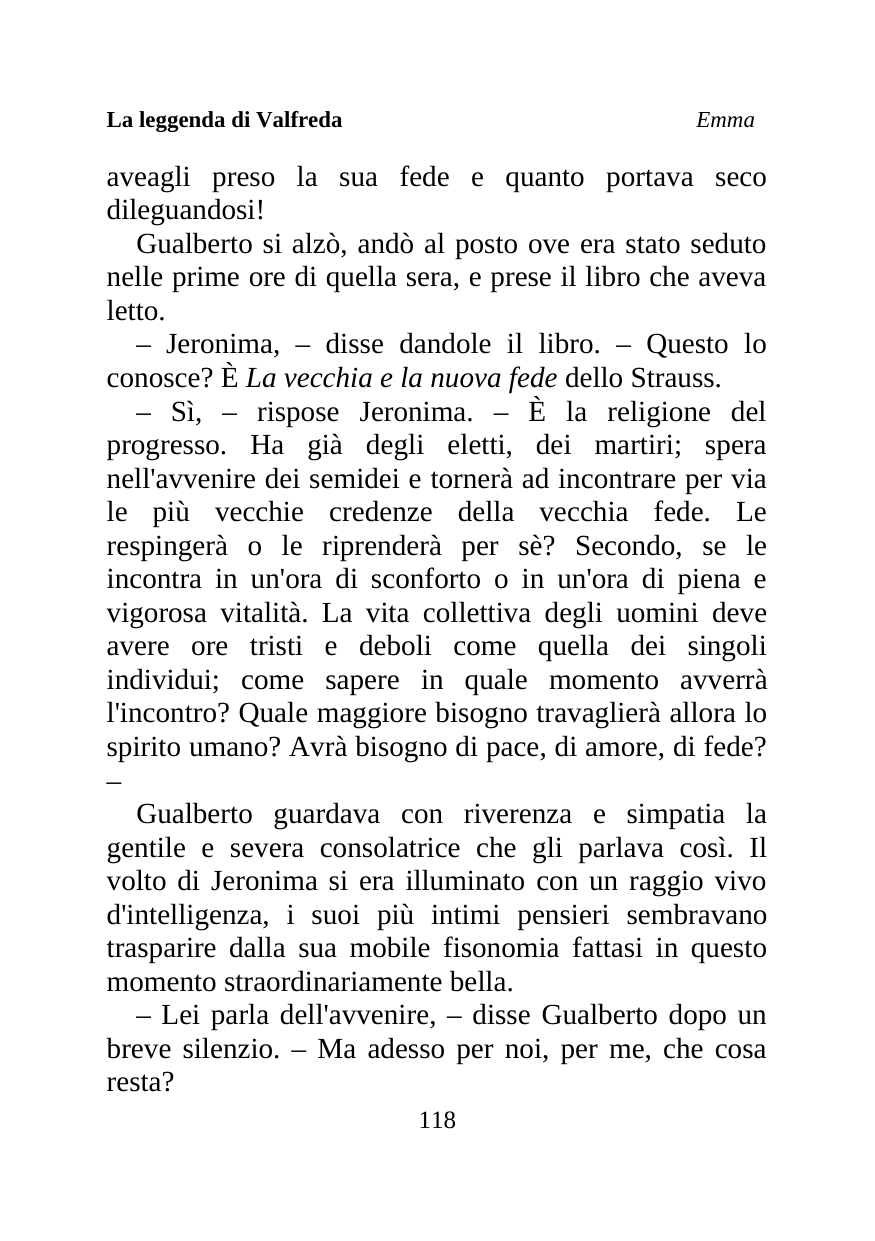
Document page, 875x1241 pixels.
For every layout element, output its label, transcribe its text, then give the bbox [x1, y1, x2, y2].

text aveagli preso la sua fede e quanto portava seco dileguandosi! [106, 159, 768, 226]
text – Jeronima, – disse dandole il libro. – Questo lo conosce? È La vecchia e la nuova fede dello Strauss. [106, 327, 768, 394]
text – Sì, – rispose Jeronima. – È la religione del progresso. Ha già degli eletti, dei martiri; spera nell'avvenire dei semidei e tornerà ad incontrare per via le più vecchie credenze della vecchia fede. Le respingerà o le riprenderà per sè? Secondo, se le incontra in un'ora di sconforto o in un'ora di piena e vigorosa vitalità. La vita collettiva degli uomini deve avere ore tristi e deboli come quella dei singoli individui; come sapere in quale momento avverrà l'incontro? Quale maggiore bisogno travaglierà allora lo spirito umano? Avrà bisogno di pace, di amore, di fede? – [106, 394, 768, 796]
text – Lei parla dell'avvenire, – disse Gualberto dopo un breve silenzio. – Ma adesso per noi, per me, che cosa resta? [106, 997, 768, 1098]
text Gualberto si alzò, andò al posto ove era stato seduto nelle prime ore di quella sera, e prese il libro che aveva letto. [106, 226, 768, 327]
text Gualberto guardava con riverenza e simpatia la gentile e severa consolatrice che gli parlava così. Il volto di Jeronima si era illuminato con un raggio vivo d'intelligenza, i suoi più intimi pensieri sembravano trasparire dalla sua mobile fisonomia fattasi in questo momento straordinariamente bella. [106, 796, 768, 997]
